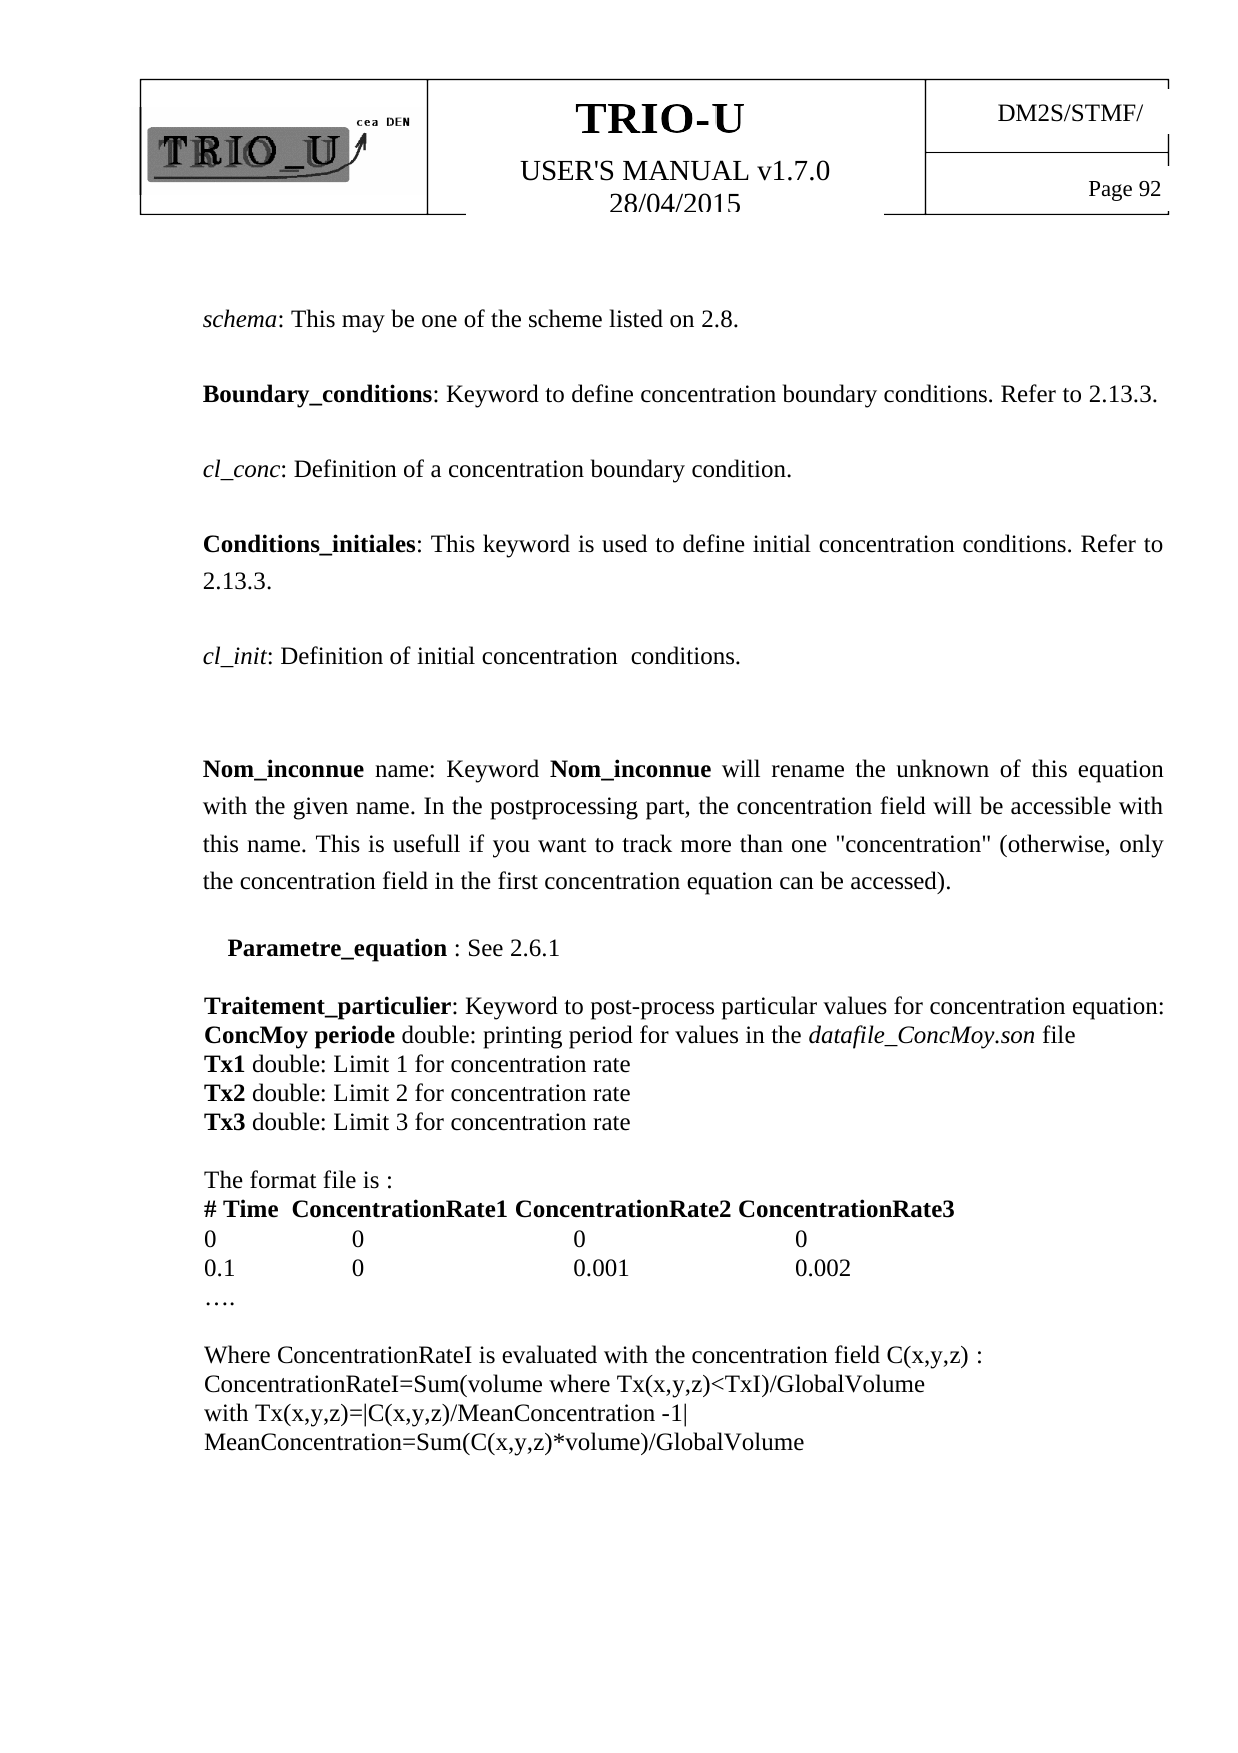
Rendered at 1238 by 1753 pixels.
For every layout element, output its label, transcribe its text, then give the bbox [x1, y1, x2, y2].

text Conditions_initiales: This keyword is used to define initial concentration conditions. Refer to 2.13.3. [203, 520, 1165, 595]
text Parametre_equation : See 2.6.1 [134, 933, 1196, 962]
text schema: This may be one of the scheme listed on 2.8. [203, 295, 1165, 333]
text cl_conc: Definition of a concentration boundary condition. [203, 445, 1165, 483]
text Traitement_particulier: Keyword to post-process particular values for concentration equation: [204, 991, 1196, 1020]
text Where ConcentrationRateI is evaluated with the concentration field C(x,y,z) : [204, 1340, 1196, 1369]
text with Tx(x,y,z)=|C(x,y,z)/MeanConcentration -1| [204, 1398, 1196, 1427]
text The format file is : [204, 1165, 1196, 1194]
text Tx3 double: Limit 3 for concentration rate [204, 1107, 1196, 1136]
text ConcentrationRateI=Sum(volume where Tx(x,y,z)<TxI)/GlobalVolume [204, 1369, 1196, 1398]
text …. [204, 1282, 1196, 1311]
text Boundary_conditions: Keyword to define concentration boundary conditions. Refer to 2.13.3. [203, 370, 1165, 408]
text Tx1 double: Limit 1 for concentration rate [204, 1049, 1196, 1078]
text cl_init: Definition of initial concentration conditions. [203, 633, 1165, 670]
text 0.1 0 0.001 0.002 [204, 1252, 1196, 1282]
text ConcMoy periode double: printing period for values in the datafile_ConcMoy.son file [204, 1020, 1196, 1049]
text Nom_inconnue name: Keyword Nom_inconnue will rename the unknown of this equation with the given name. In the postprocessing part, the concentration field will be accessible with this name. This is usefull if you want to track more than one "concentration" (otherwise, only the concentration field in the first concentration equation can be accessed). [203, 745, 1165, 895]
text # Time ConcentrationRate1 ConcentrationRate2 ConcentrationRate3 [204, 1194, 1196, 1223]
text 0 0 0 0 [204, 1223, 1196, 1252]
text Tx2 double: Limit 2 for concentration rate [204, 1078, 1196, 1107]
text MeanConcentration=Sum(C(x,y,z)*volume)/GlobalVolume [204, 1427, 1196, 1456]
